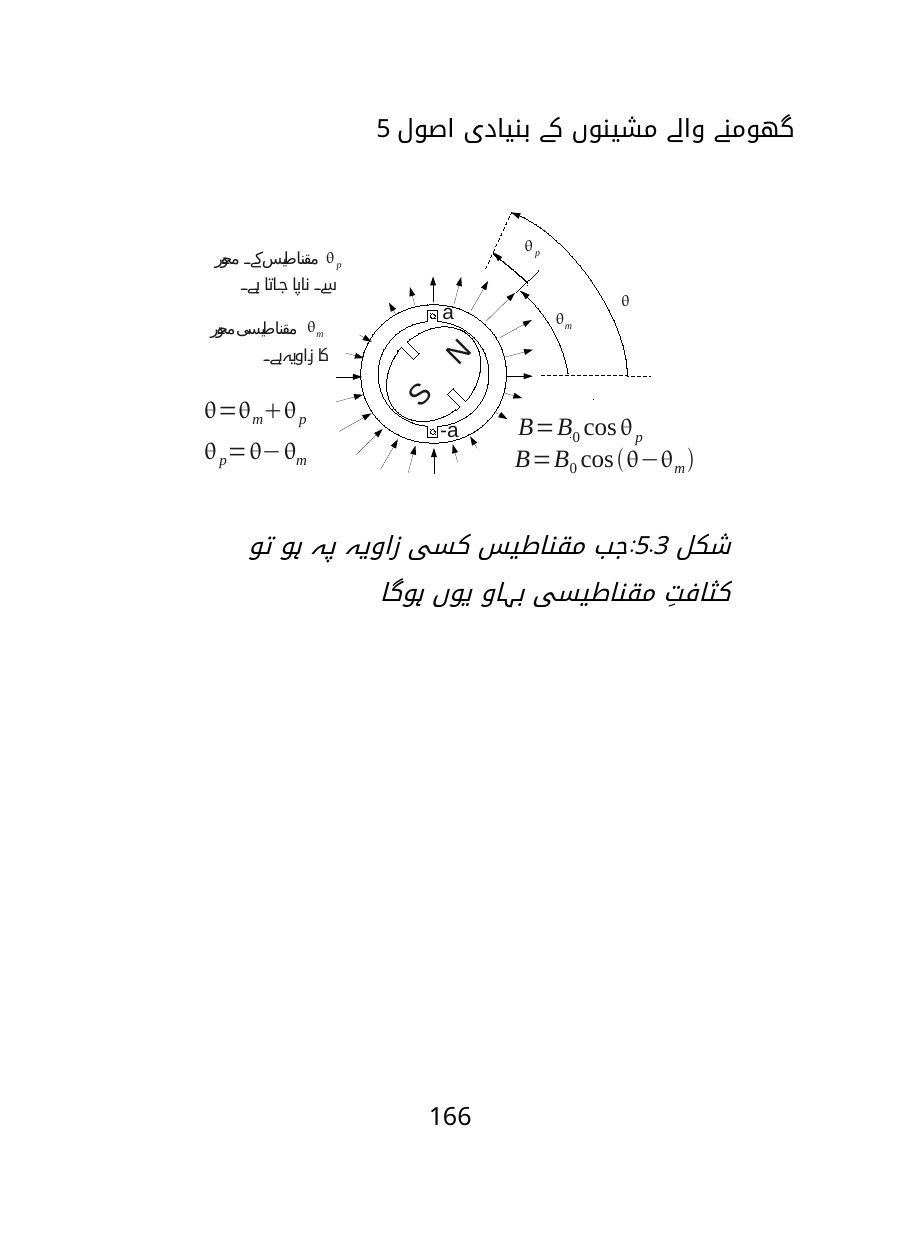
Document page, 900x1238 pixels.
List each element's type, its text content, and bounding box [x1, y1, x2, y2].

text شکل 5.3:جب مقناطیس کسی زاویہ پہ ہو تو کثافتِ مقناطیسی بہاو یوں ہوگا [169, 195, 731, 617]
